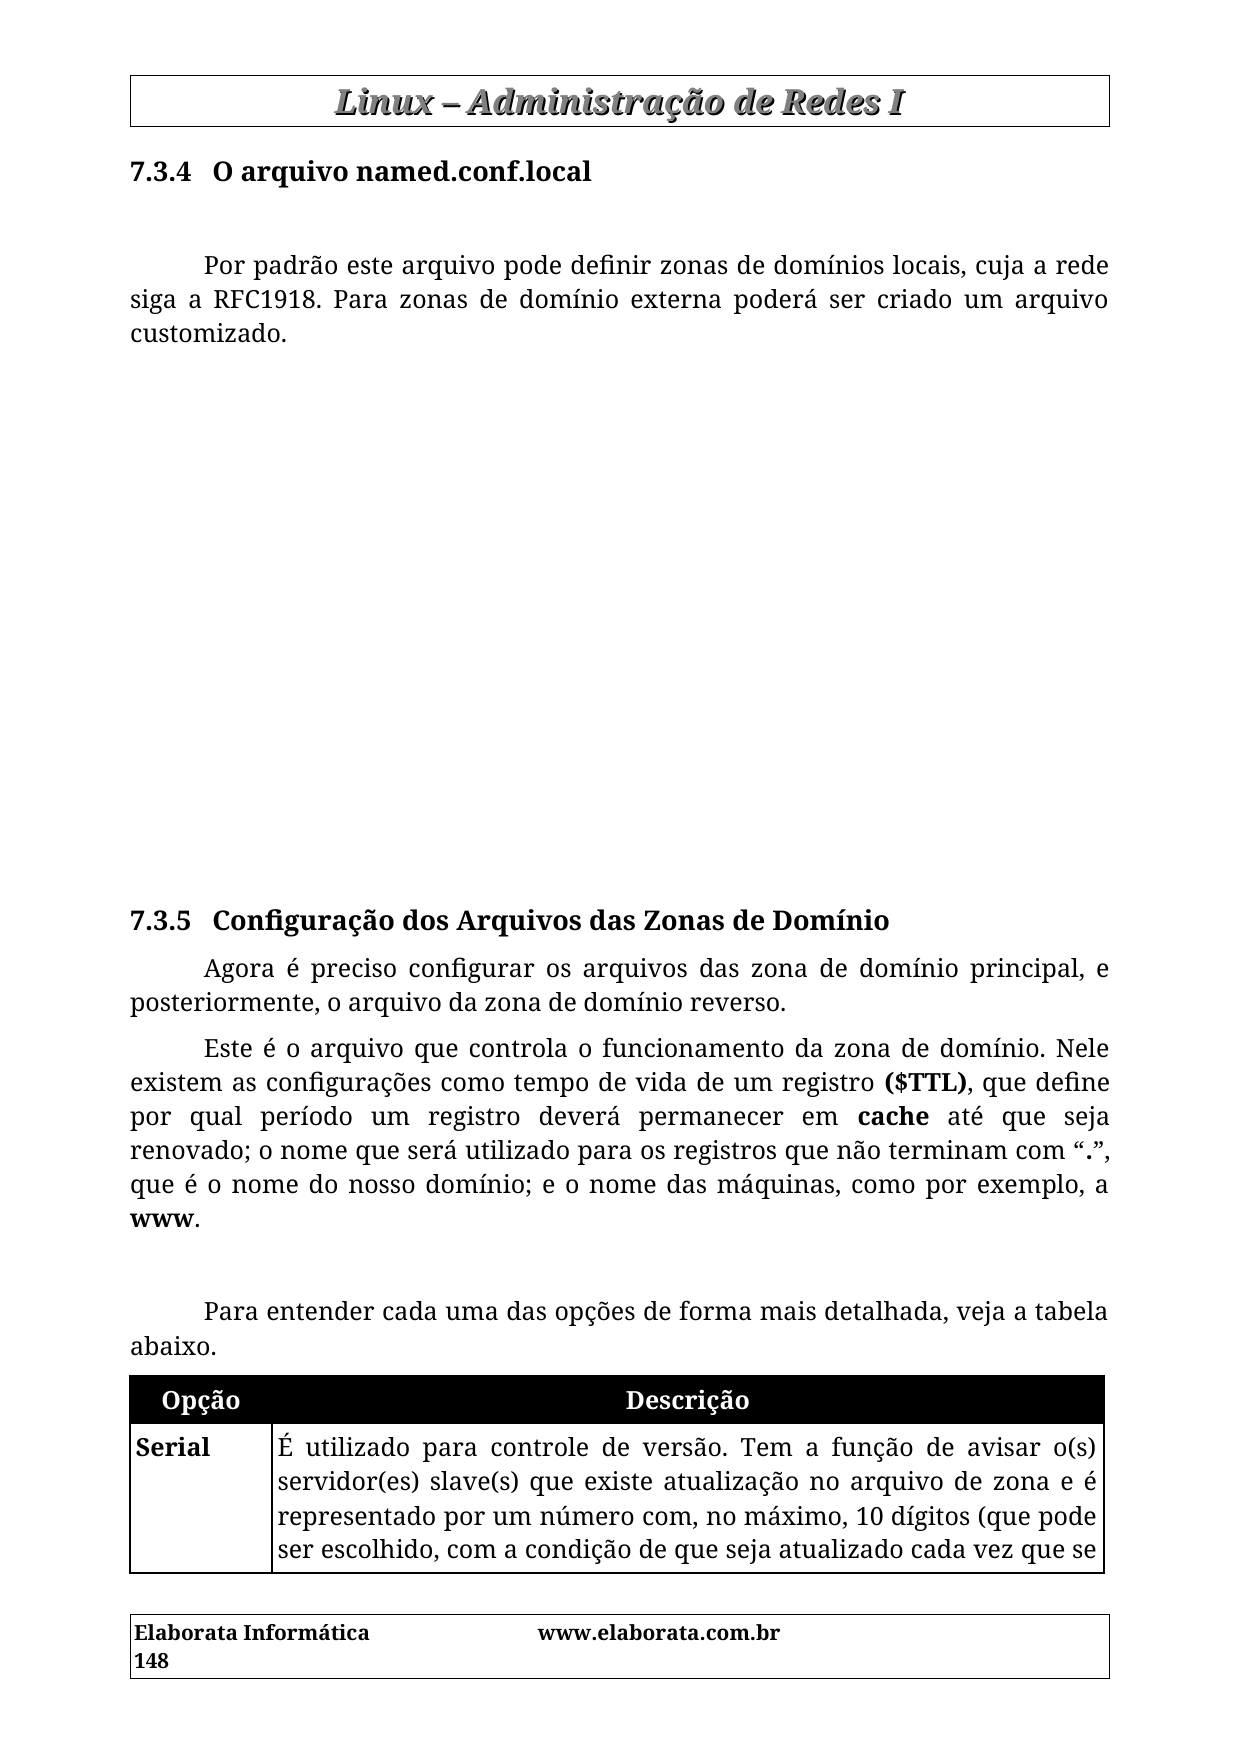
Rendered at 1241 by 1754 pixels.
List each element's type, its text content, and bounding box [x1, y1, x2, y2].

subtitle O arquivo named.conf.local [130, 152, 1110, 189]
text Este é o arquivo que controla o funcionamento da zona de domínio. Nele existem as configurações como tempo de vida de um registro ($TTL), que define por qual período um registro deverá permanecer em cache até que seja renovado; o nome que será utilizado para os registros que não terminam com “.”, que é o nome do nosso domínio; e o nome das máquinas, como por exemplo, a www. [130, 1031, 1110, 1235]
table_cell Serial [131, 1424, 271, 1572]
table_cell É utilizado para controle de versão. Tem a função de avisar o(s) servidor(es) slave(s) que existe atualização no arquivo de zona e é representado por um número com, no máximo, 10 dígitos (que pode ser escolhido, com a condição de que seja atualizado cada vez que se [273, 1424, 1103, 1572]
table_header Descrição [272, 1377, 1103, 1422]
text Para entender cada uma das opções de forma mais detalhada, veja a tabela abaixo. [130, 1294, 1110, 1362]
table_header Opção [131, 1377, 272, 1422]
text Agora é preciso configurar os arquivos das zona de domínio principal, e posteriormente, o arquivo da zona de domínio reverso. [130, 950, 1110, 1018]
text Por padrão este arquivo pode definir zonas de domínios locais, cuja a rede siga a RFC1918. Para zonas de domínio externa poderá ser criado um arquivo customizado. [130, 248, 1110, 350]
subtitle Configuração dos Arquivos das Zonas de Domínio [130, 901, 1110, 938]
